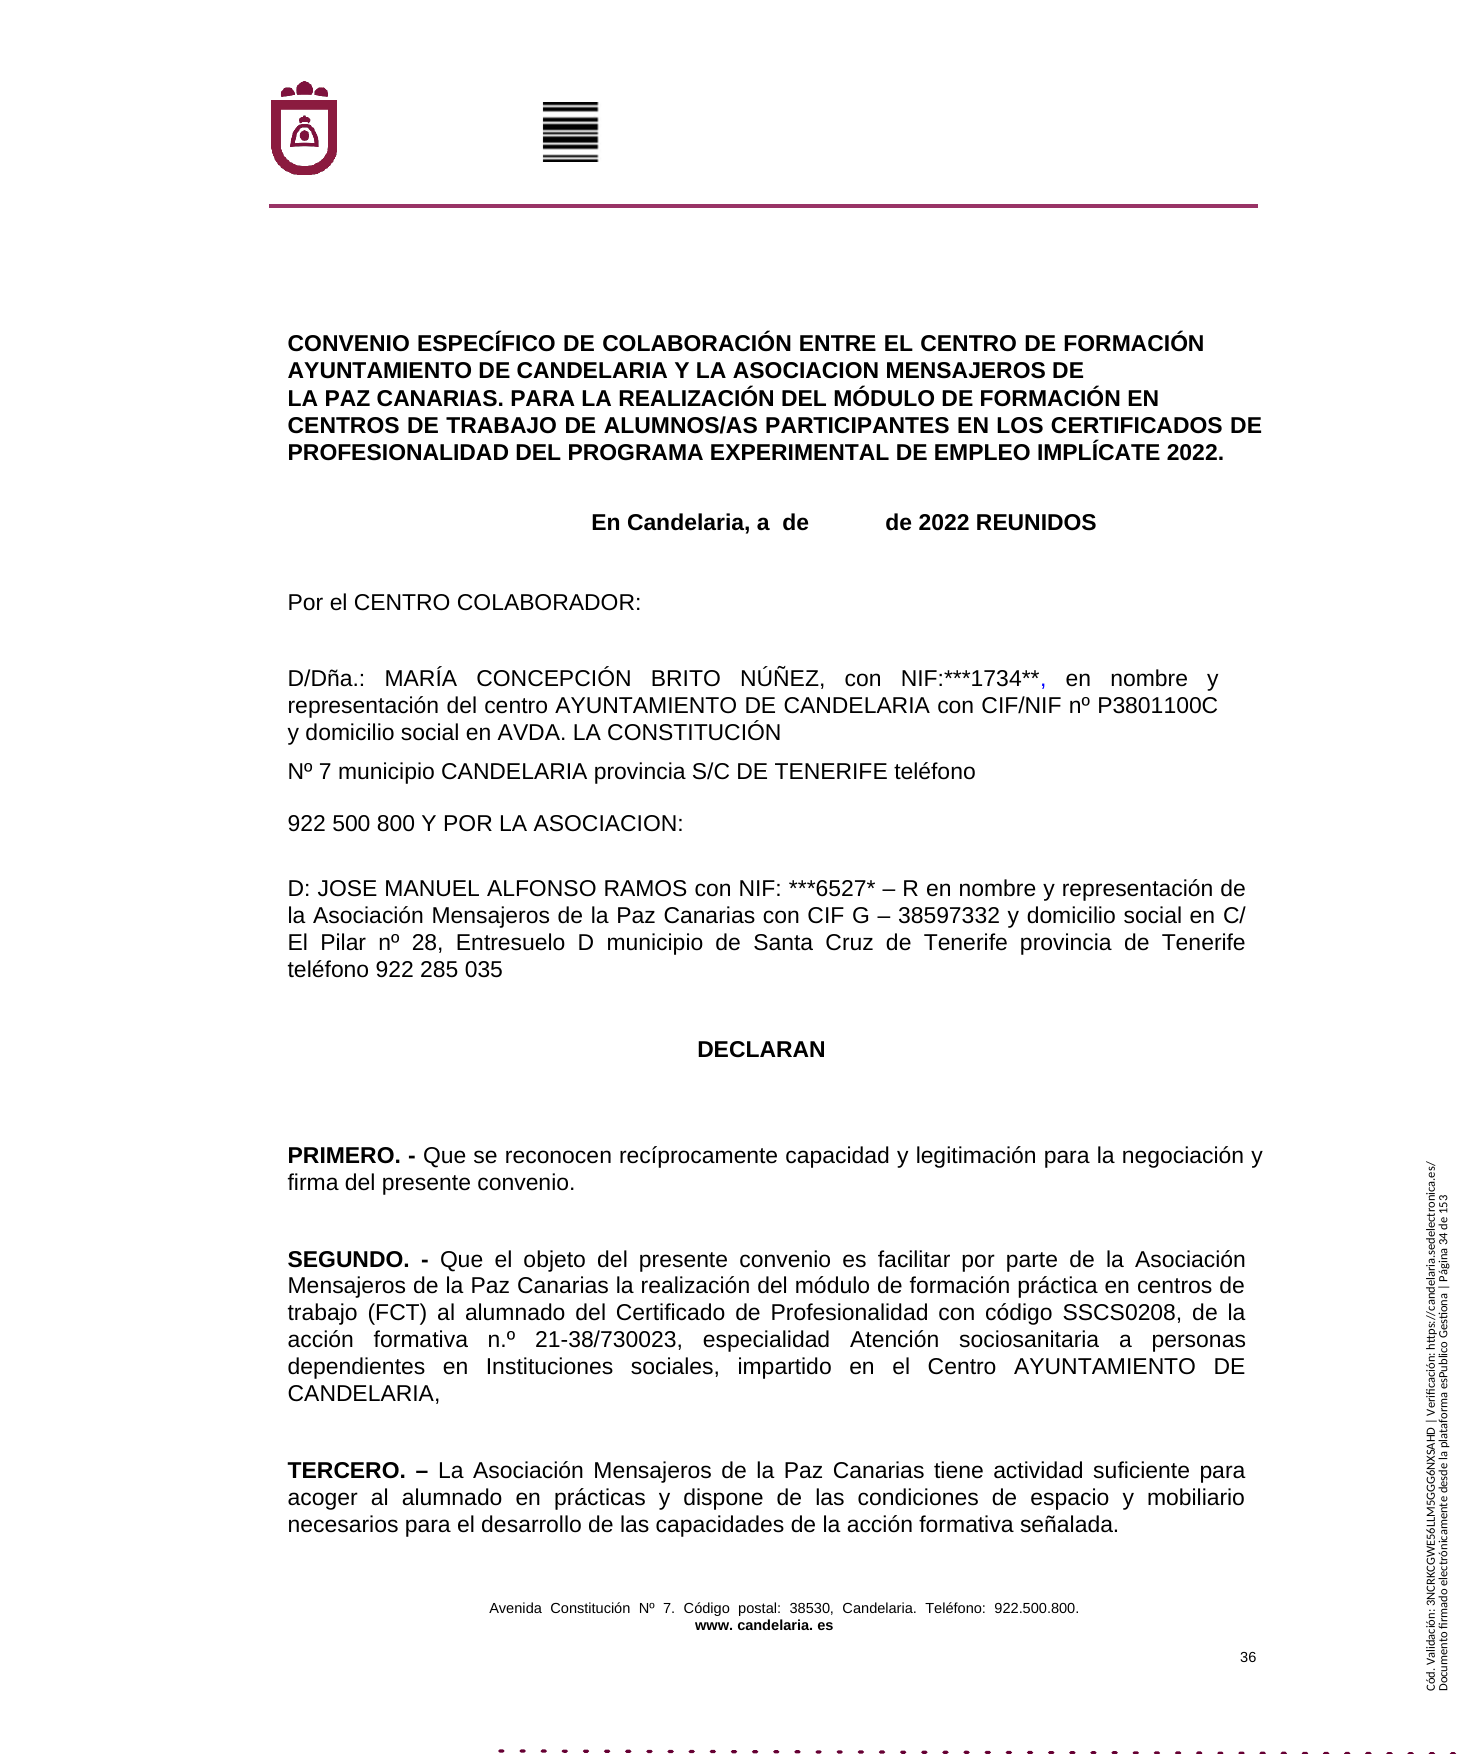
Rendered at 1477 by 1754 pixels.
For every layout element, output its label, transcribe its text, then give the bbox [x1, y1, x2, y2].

text CONVENIO ESPECÍFICO DE COLABORACIÓN ENTRE EL CENTRO DE FORMACIÓN AYUNTAMIENTO DE CANDELARIA Y LA ASOCIACION MENSAJEROS DE [287, 330, 1205, 383]
text D/Dña.: MARÍA CONCEPCIÓN BRITO NÚÑEZ, con NIF:***1734**, en nombre y representación del centro AYUNTAMIENTO DE CANDELARIA con CIF/NIF nº P3801100C y domicilio social en AVDA. LA CONSTITUCIÓN [287, 665, 1218, 746]
text CENTROS DE TRABAJO DE ALUMNOS/AS PARTICIPANTES EN LOS CERTIFICADOS DE PROFESIONALIDAD DEL PROGRAMA EXPERIMENTAL DE EMPLEO IMPLÍCATE 2022. [287, 412, 1263, 465]
text 922 500 800 Y POR LA ASOCIACION: [287, 810, 1263, 836]
subtitle DECLARAN [368, 1036, 1160, 1062]
text En Candelaria, a de de 2022 REUNIDOS [591, 509, 1263, 535]
text Nº 7 municipio CANDELARIA provincia S/C DE TENERIFE teléfono [287, 758, 1263, 784]
text LA PAZ CANARIAS. PARA LA REALIZACIÓN DEL MÓDULO DE FORMACIÓN EN [287, 384, 1263, 411]
text PRIMERO. - Que se reconocen recíprocamente capacidad y legitimación para la negociación y firma del presente convenio. [287, 1142, 1263, 1195]
text TERCERO. – La Asociación Mensajeros de la Paz Canarias tiene actividad suficiente para acoger al alumnado en prácticas y dispone de las condiciones de espacio y mobiliario necesarios para el desarrollo de las capacidades de la acción formativa señalada. [287, 1457, 1247, 1537]
text Por el CENTRO COLABORADOR: [287, 589, 1263, 615]
text D: JOSE MANUEL ALFONSO RAMOS con NIF: ***6527* – R en nombre y representación de la Asociación Mensajeros de la Paz Canarias con CIF G – 38597332 y domicilio social en C/ El Pilar nº 28, Entresuelo D municipio de Santa Cruz de Tenerife provincia de Tenerife teléfono 922 285 035 [287, 875, 1247, 982]
text SEGUNDO. - Que el objeto del presente convenio es facilitar por parte de la Asociación Mensajeros de la Paz Canarias la realización del módulo de formación práctica en centros de trabajo (FCT) al alumnado del Certificado de Profesionalidad con código SSCS0208, de la acción formativa n.º 21-38/730023, especialidad Atención sociosanitaria a personas dependientes en Instituciones sociales, impartido en el Centro AYUNTAMIENTO DE CANDELARIA, [287, 1246, 1246, 1406]
